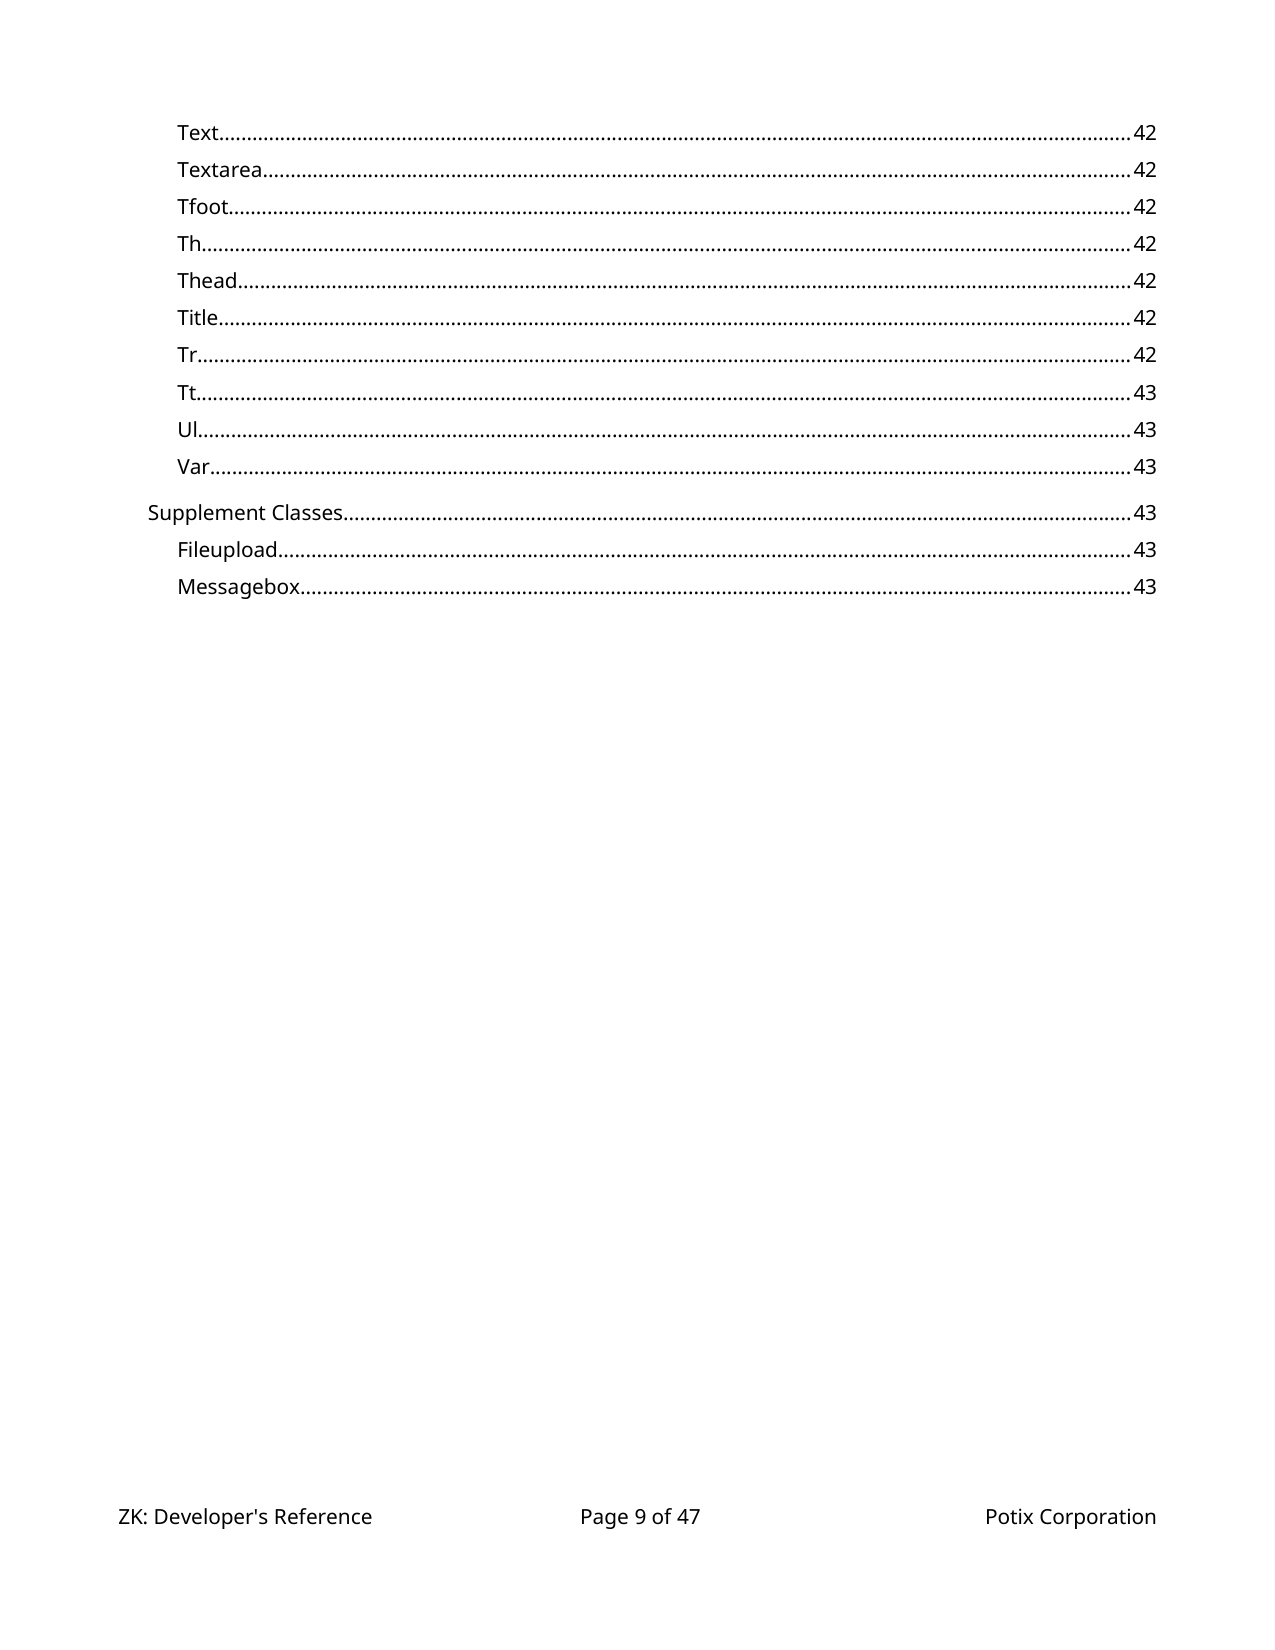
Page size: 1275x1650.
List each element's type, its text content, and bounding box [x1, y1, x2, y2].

text Text 42 [177, 118, 1157, 146]
text Ul 43 [177, 415, 1157, 443]
text Textarea 42 [177, 155, 1157, 183]
text Thead 42 [177, 266, 1157, 295]
text Tt 43 [177, 378, 1157, 406]
text Th 42 [177, 229, 1157, 258]
text Fileupload 43 [177, 535, 1157, 563]
text Tfoot 42 [177, 192, 1157, 221]
text Tr 42 [177, 341, 1157, 369]
text Supplement Classes 43 [148, 498, 1157, 526]
text Messagebox 43 [177, 572, 1157, 600]
text Var 43 [177, 452, 1157, 480]
text Title 42 [177, 303, 1157, 332]
